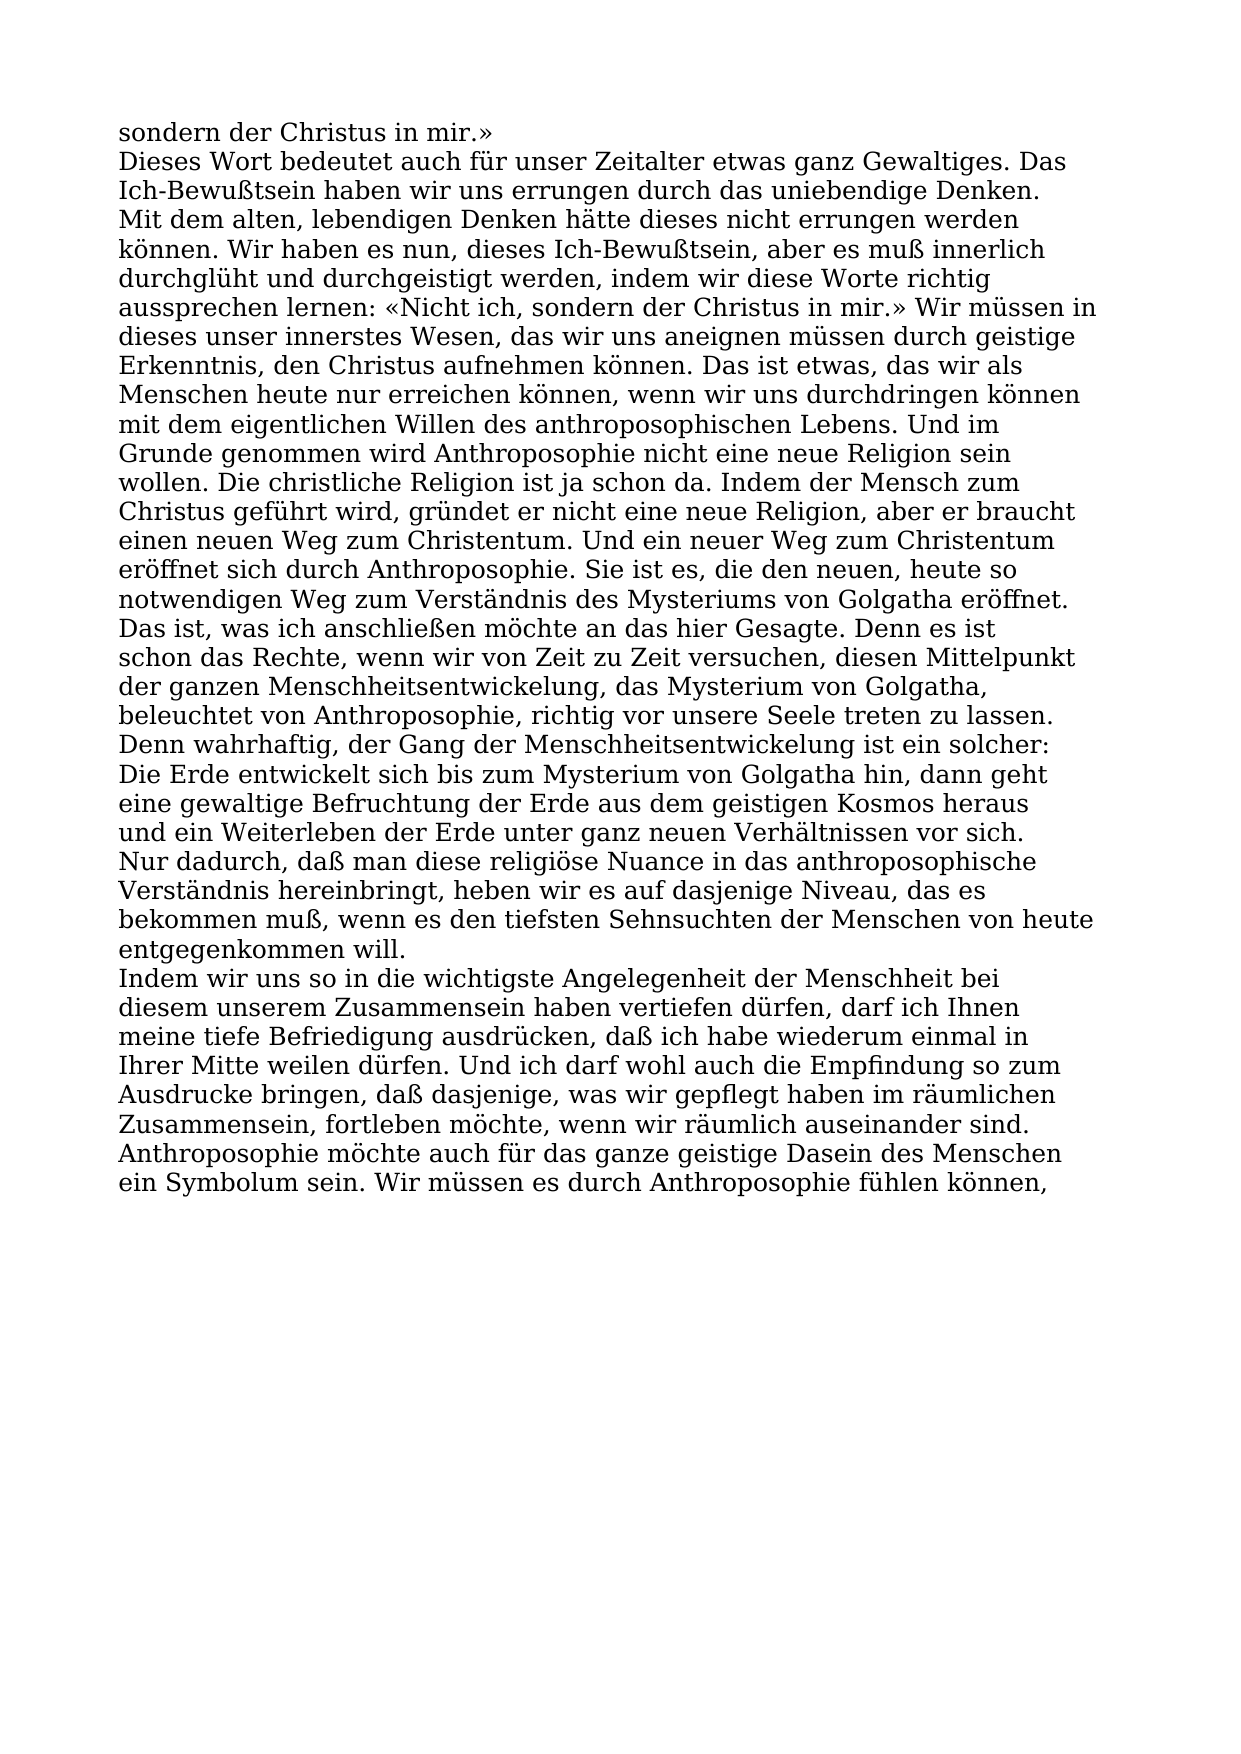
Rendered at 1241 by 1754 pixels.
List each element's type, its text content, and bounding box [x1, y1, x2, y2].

text Ihrer Mitte weilen dürfen. Und ich darf wohl auch die Empfindung so zum [118, 1051, 1122, 1081]
text Christus geführt wird, gründet er nicht eine neue Religion, aber er braucht [118, 497, 1122, 526]
text entgegenkommen will. [118, 935, 1122, 964]
text Mit dem alten, lebendigen Denken hätte dieses nicht errungen werden [118, 206, 1122, 235]
text wollen. Die christliche Religion ist ja schon da. Indem der Mensch zum [118, 468, 1122, 497]
text ein Symbolum sein. Wir müssen es durch Anthroposophie fühlen können, [118, 1168, 1122, 1197]
text diesem unserem Zusammensein haben vertiefen dürfen, darf ich Ihnen [118, 993, 1122, 1022]
text Verständnis hereinbringt, heben wir es auf dasjenige Niveau, das es [118, 876, 1122, 906]
text mit dem eigentlichen Willen des anthroposophischen Lebens. Und im [118, 410, 1122, 439]
text Zusammensein, fortleben möchte, wenn wir räumlich auseinander sind. [118, 1110, 1122, 1139]
text schon das Rechte, wenn wir von Zeit zu Zeit versuchen, diesen Mittelpunkt [118, 643, 1122, 672]
text notwendigen Weg zum Verständnis des Mysteriums von Golgatha eröffnet. [118, 585, 1122, 614]
text Menschen heute nur erreichen können, wenn wir uns durchdringen können [118, 381, 1122, 410]
text dieses unser innerstes Wesen, das wir uns aneignen müssen durch geistige [118, 322, 1122, 351]
text Die Erde entwickelt sich bis zum Mysterium von Golgatha hin, dann geht [118, 760, 1122, 789]
text können. Wir haben es nun, dieses Ich-Bewußtsein, aber es muß innerlich [118, 235, 1122, 264]
text Ich-Bewußtsein haben wir uns errungen durch das uniebendige Denken. [118, 176, 1122, 206]
text Nur dadurch, daß man diese religiöse Nuance in das anthroposophische [118, 847, 1122, 876]
text Erkenntnis, den Christus aufnehmen können. Das ist etwas, das wir als [118, 351, 1122, 381]
text und ein Weiterleben der Erde unter ganz neuen Verhältnissen vor sich. [118, 818, 1122, 847]
text der ganzen Menschheitsentwickelung, das Mysterium von Golgatha, [118, 672, 1122, 701]
text eine gewaltige Befruchtung der Erde aus dem geistigen Kosmos heraus [118, 789, 1122, 818]
text eröffnet sich durch Anthroposophie. Sie ist es, die den neuen, heute so [118, 556, 1122, 585]
text aussprechen lernen: «Nicht ich, sondern der Christus in mir.» Wir müssen in [118, 293, 1122, 322]
text meine tiefe Befriedigung ausdrücken, daß ich habe wiederum einmal in [118, 1022, 1122, 1051]
text bekommen muß, wenn es den tiefsten Sehnsuchten der Menschen von heute [118, 906, 1122, 935]
text Anthroposophie möchte auch für das ganze geistige Dasein des Menschen [118, 1139, 1122, 1168]
text Grunde genommen wird Anthroposophie nicht eine neue Religion sein [118, 439, 1122, 468]
text Das ist, was ich anschließen möchte an das hier Gesagte. Denn es ist [118, 614, 1122, 643]
text Ausdrucke bringen, daß dasjenige, was wir gepflegt haben im räumlichen [118, 1081, 1122, 1110]
text beleuchtet von Anthroposophie, richtig vor unsere Seele treten zu lassen. [118, 701, 1122, 731]
text sondern der Christus in mir.» [118, 118, 1122, 147]
text Denn wahrhaftig, der Gang der Menschheitsentwickelung ist ein solcher: [118, 731, 1122, 760]
text Indem wir uns so in die wichtigste Angelegenheit der Menschheit bei [118, 964, 1122, 993]
text durchglüht und durchgeistigt werden, indem wir diese Worte richtig [118, 264, 1122, 293]
text einen neuen Weg zum Christentum. Und ein neuer Weg zum Christentum [118, 526, 1122, 556]
text Dieses Wort bedeutet auch für unser Zeitalter etwas ganz Gewaltiges. Das [118, 147, 1122, 176]
